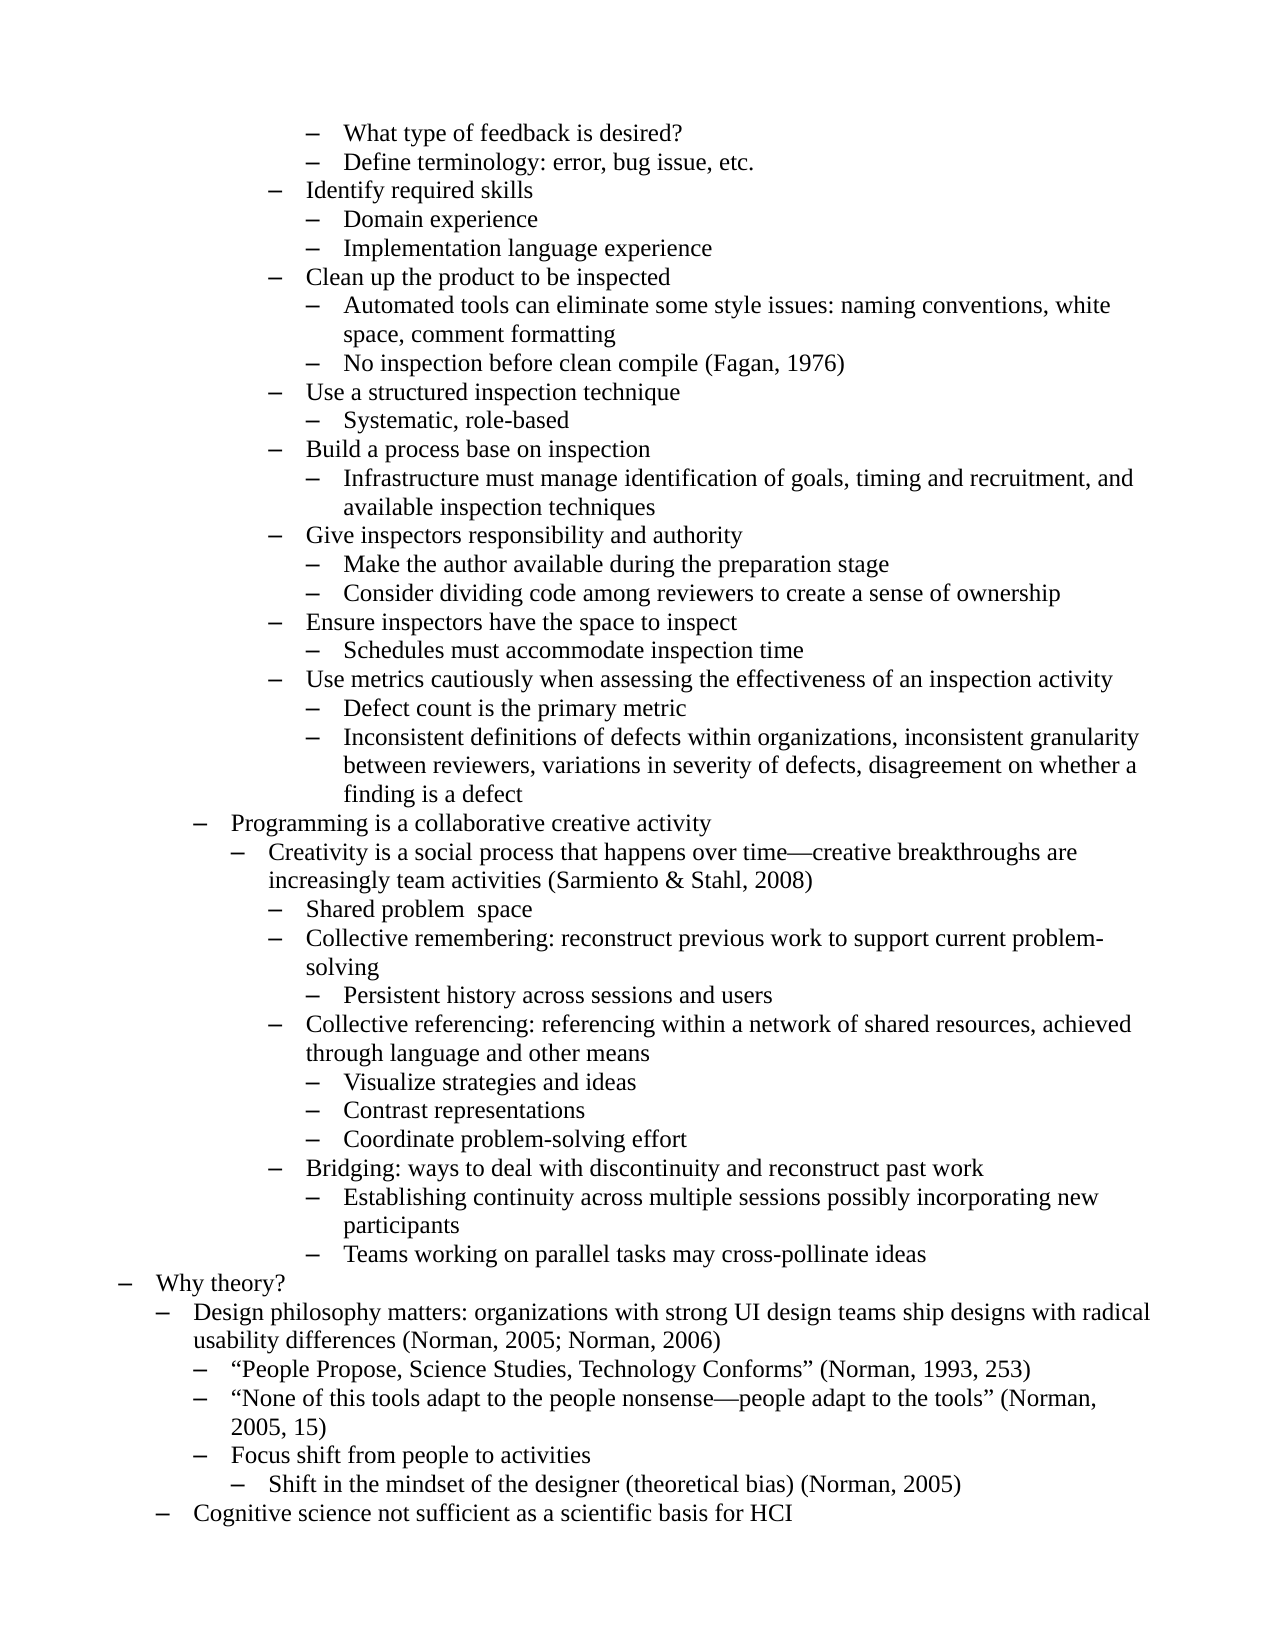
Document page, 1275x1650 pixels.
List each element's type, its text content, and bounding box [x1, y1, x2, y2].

list Persistent history across sessions and users [306, 981, 1157, 1009]
list Defect count is the primary metric [306, 693, 1157, 722]
list Domain experience [306, 204, 1157, 233]
list Clean up the product to be inspected [268, 262, 1157, 291]
list Implementation language experience [306, 233, 1157, 262]
list Use a structured inspection technique [268, 377, 1157, 406]
list Define terminology: error, bug issue, etc. [306, 147, 1157, 176]
list What type of feedback is desired? [306, 118, 1157, 147]
list Collective referencing: referencing within a network of shared resources, achieved through language and other means [268, 1009, 1157, 1067]
list Visualize strategies and ideas [306, 1067, 1157, 1096]
list Shared problem space [268, 894, 1157, 923]
list Establishing continuity across multiple sessions possibly incorporating new participants [306, 1182, 1157, 1239]
list Bridging: ways to deal with discontinuity and reconstruct past work [268, 1153, 1157, 1182]
list Cognitive science not sufficient as a scientific basis for HCI [156, 1498, 1157, 1527]
list Schedules must accommodate inspection time [306, 636, 1157, 664]
list Contrast representations [306, 1096, 1157, 1124]
list Identify required skills [268, 176, 1157, 204]
list Infrastructure must manage identification of goals, timing and recruitment, and available inspection techniques [306, 463, 1157, 521]
list Coordinate problem-solving effort [306, 1124, 1157, 1153]
list Ensure inspectors have the space to inspect [268, 607, 1157, 636]
list Build a process base on inspection [268, 434, 1157, 463]
list Why theory? [118, 1268, 1157, 1297]
list “People Propose, Science Studies, Technology Conforms” (Norman, 1993, 253) [193, 1354, 1157, 1383]
list Systematic, role-based [306, 406, 1157, 434]
list Consider dividing code among reviewers to create a sense of ownership [306, 578, 1157, 607]
list Automated tools can eliminate some style issues: naming conventions, white space, comment formatting [306, 291, 1157, 348]
list Programming is a collaborative creative activity [193, 808, 1157, 837]
list No inspection before clean compile (Fagan, 1976) [306, 348, 1157, 377]
list Shift in the mindset of the designer (theoretical bias) (Norman, 2005) [231, 1469, 1157, 1498]
list Give inspectors responsibility and authority [268, 521, 1157, 549]
list Focus shift from people to activities [193, 1441, 1157, 1469]
list Use metrics cautiously when assessing the effectiveness of an inspection activity [268, 664, 1157, 693]
list “None of this tools adapt to the people nonsense—people adapt to the tools” (Norman, 2005, 15) [193, 1383, 1157, 1441]
list Teams working on parallel tasks may cross-pollinate ideas [306, 1239, 1157, 1268]
list Make the author available during the preparation stage [306, 549, 1157, 578]
list Collective remembering: reconstruct previous work to support current problem-solving [268, 923, 1157, 981]
list Inconsistent definitions of defects within organizations, inconsistent granularity between reviewers, variations in severity of defects, disagreement on whether a finding is a defect [306, 722, 1157, 808]
list Creativity is a social process that happens over time—creative breakthroughs are increasingly team activities (Sarmiento & Stahl, 2008) [231, 837, 1157, 894]
list Design philosophy matters: organizations with strong UI design teams ship designs with radical usability differences (Norman, 2005; Norman, 2006) [156, 1297, 1157, 1354]
